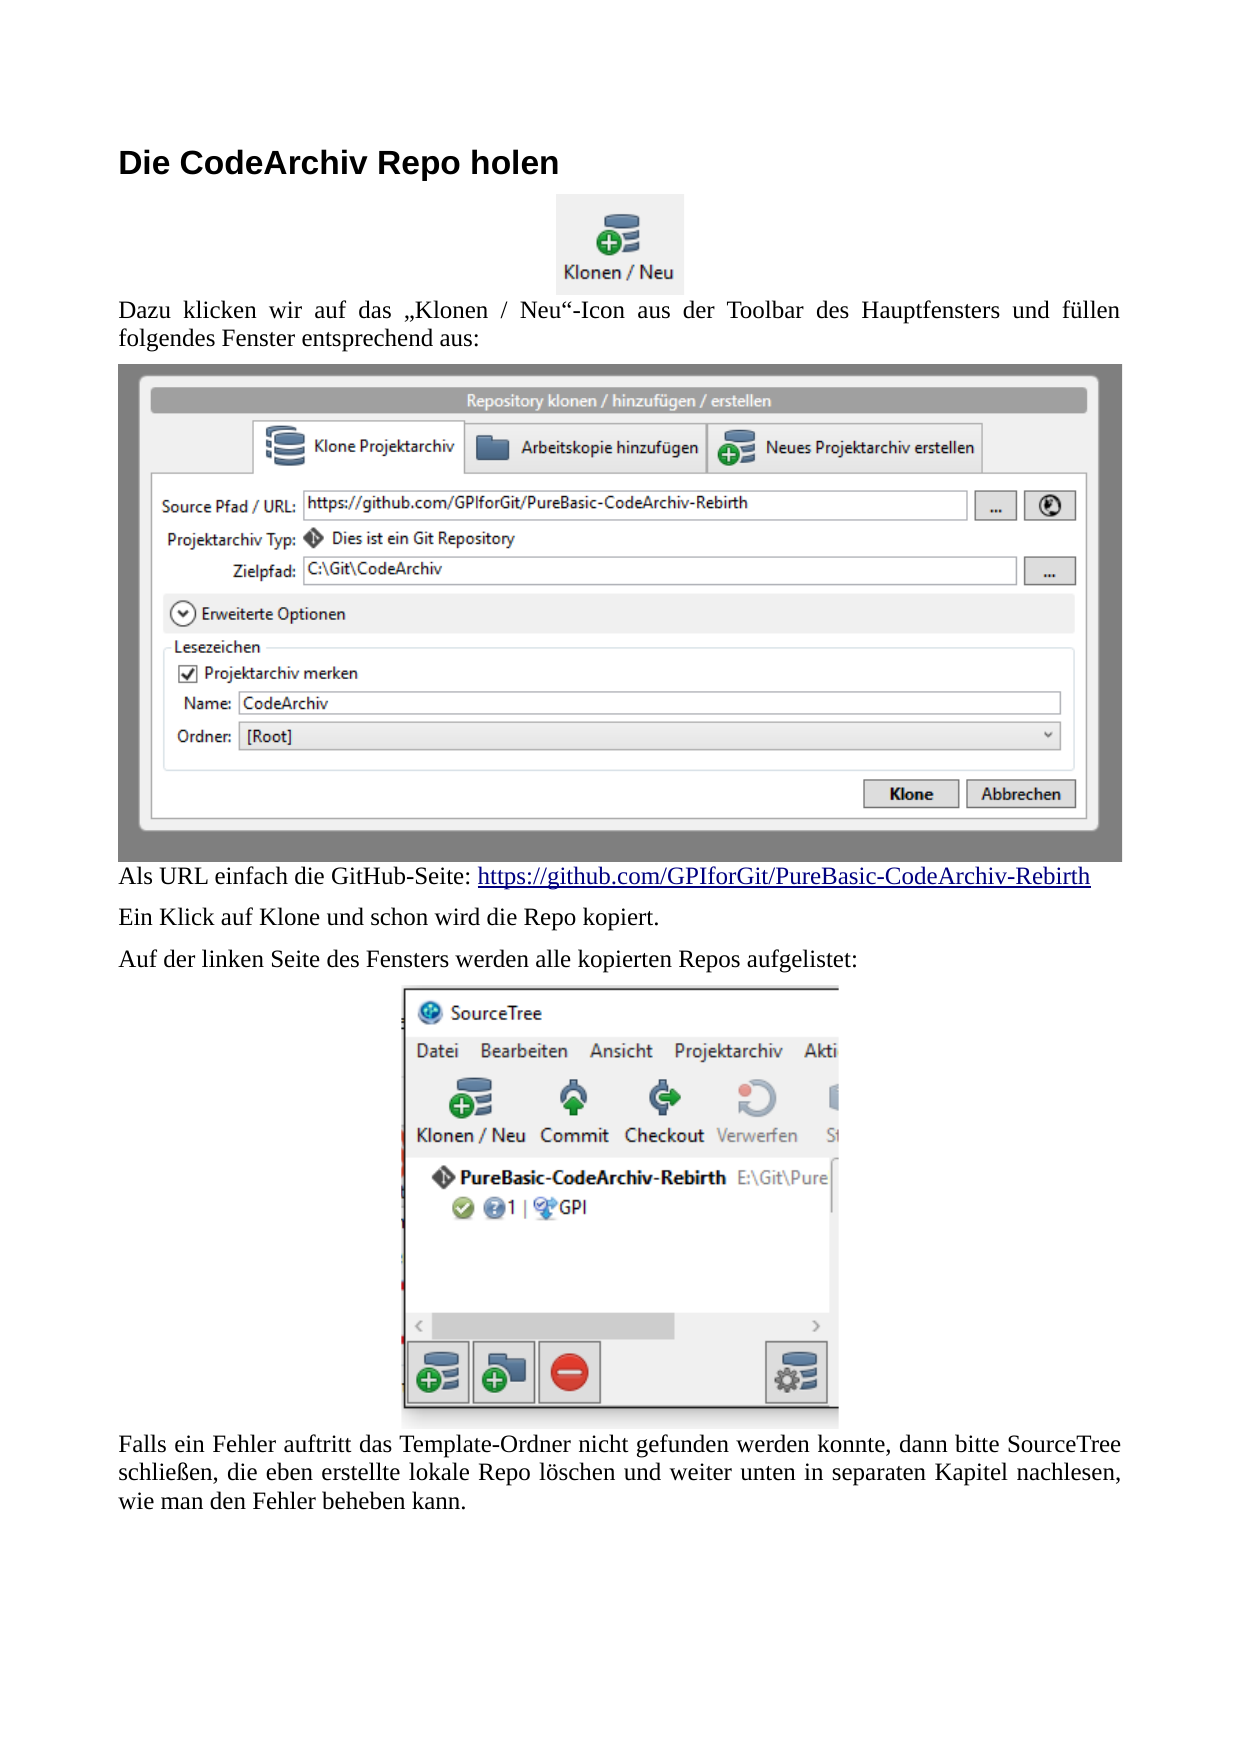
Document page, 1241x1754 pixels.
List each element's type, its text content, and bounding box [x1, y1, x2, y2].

picture [118, 364, 1123, 862]
picture [401, 985, 839, 1429]
subtitle Die CodeArchiv Repo holen [118, 143, 1122, 182]
text Dazu klicken wir auf das „Klonen / Neu“-Icon aus der Toolbar des Hauptfensters und füllen folgendes Fenster entsprechend aus: [118, 295, 1122, 352]
picture [556, 194, 685, 295]
text Auf der linken Seite des Fensters werden alle kopierten Repos aufgelistet: [118, 944, 1122, 972]
text Als URL einfach die GitHub-Seite: https://github.com/GPIforGit/PureBasic-CodeArchiv-Rebirth [118, 862, 1122, 890]
text Falls ein Fehler auftritt das Template-Ordner nicht gefunden werden konnte, dann bitte SourceTree schließen, die eben erstellte lokale Repo löschen und weiter unten in separaten Kapitel nachlesen, wie man den Fehler beheben kann. [118, 1429, 1122, 1515]
text Ein Klick auf Klone und schon wird die Repo kopiert. [118, 902, 1122, 931]
